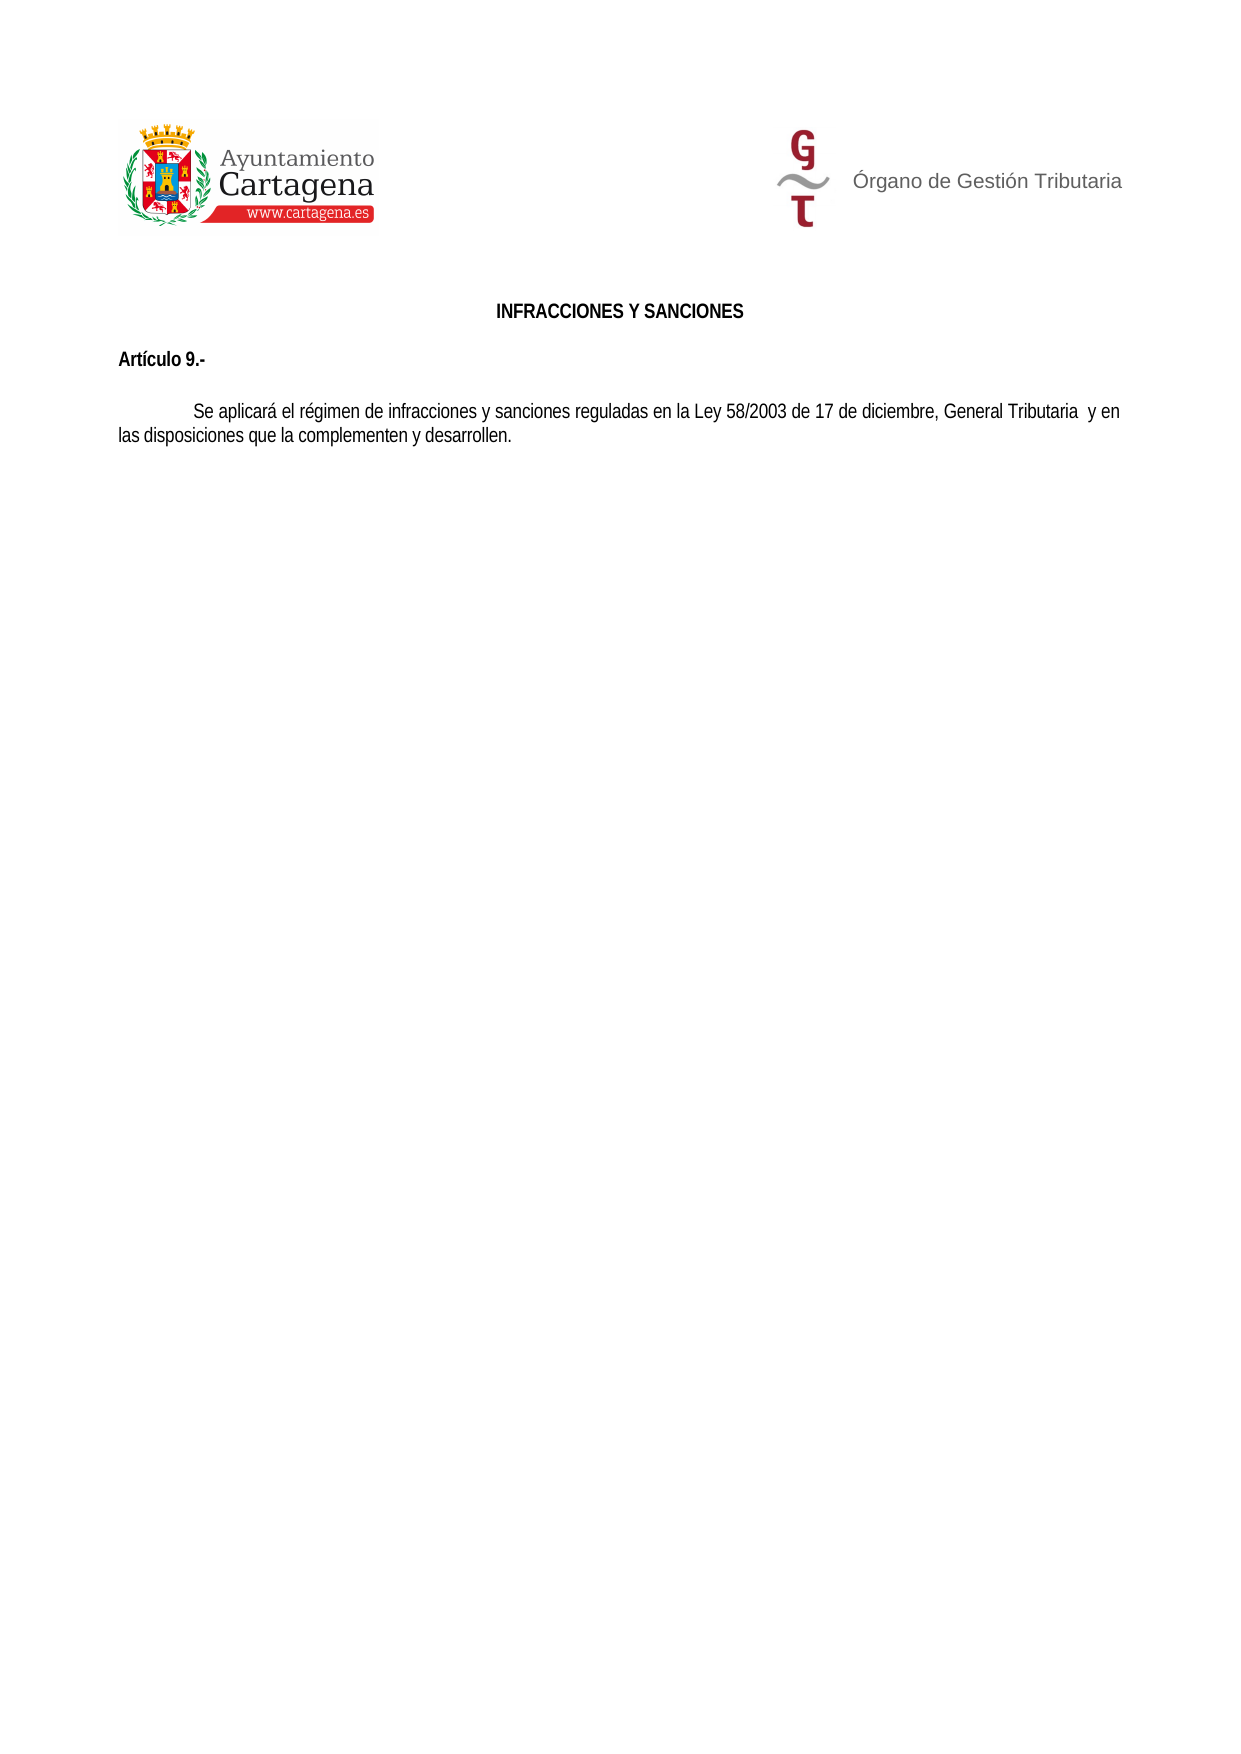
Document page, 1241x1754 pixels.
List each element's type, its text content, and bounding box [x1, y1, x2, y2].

text INFRACCIONES Y SANCIONES [118, 298, 1122, 322]
text Artículo 9.- [118, 346, 1122, 370]
text Se aplicará el régimen de infracciones y sanciones reguladas en la Ley 58/2003 de 17 de diciembre, General Tributaria y en las disposiciones que la complementen y desarrollen. [118, 399, 1122, 447]
picture [117, 119, 379, 236]
